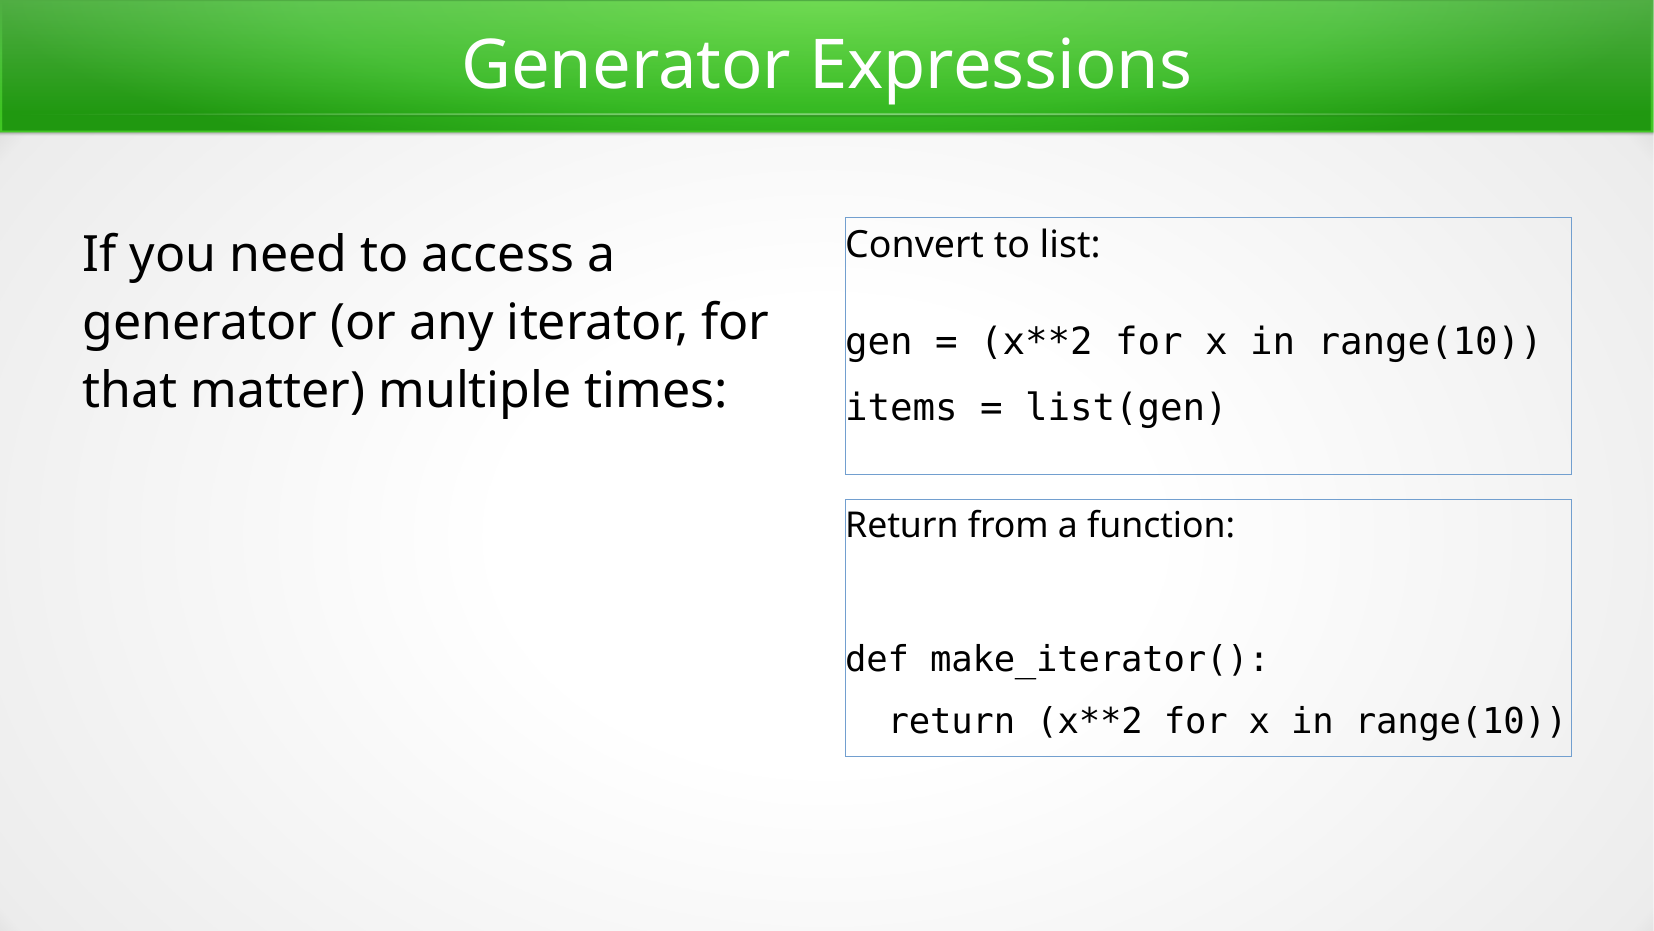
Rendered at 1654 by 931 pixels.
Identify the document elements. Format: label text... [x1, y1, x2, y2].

title Generator Expressions [82, 8, 1571, 116]
list Return from a function: def make_iterator(): return (x**2 for x in range(10)) [845, 499, 1572, 757]
list Convert to list: gen = (x**2 for x in range(10)) items = list(gen) [845, 217, 1572, 475]
list If you need to access a generator (or any iterator, for that matter) multiple times: [82, 217, 809, 758]
picture [0, 0, 1654, 931]
